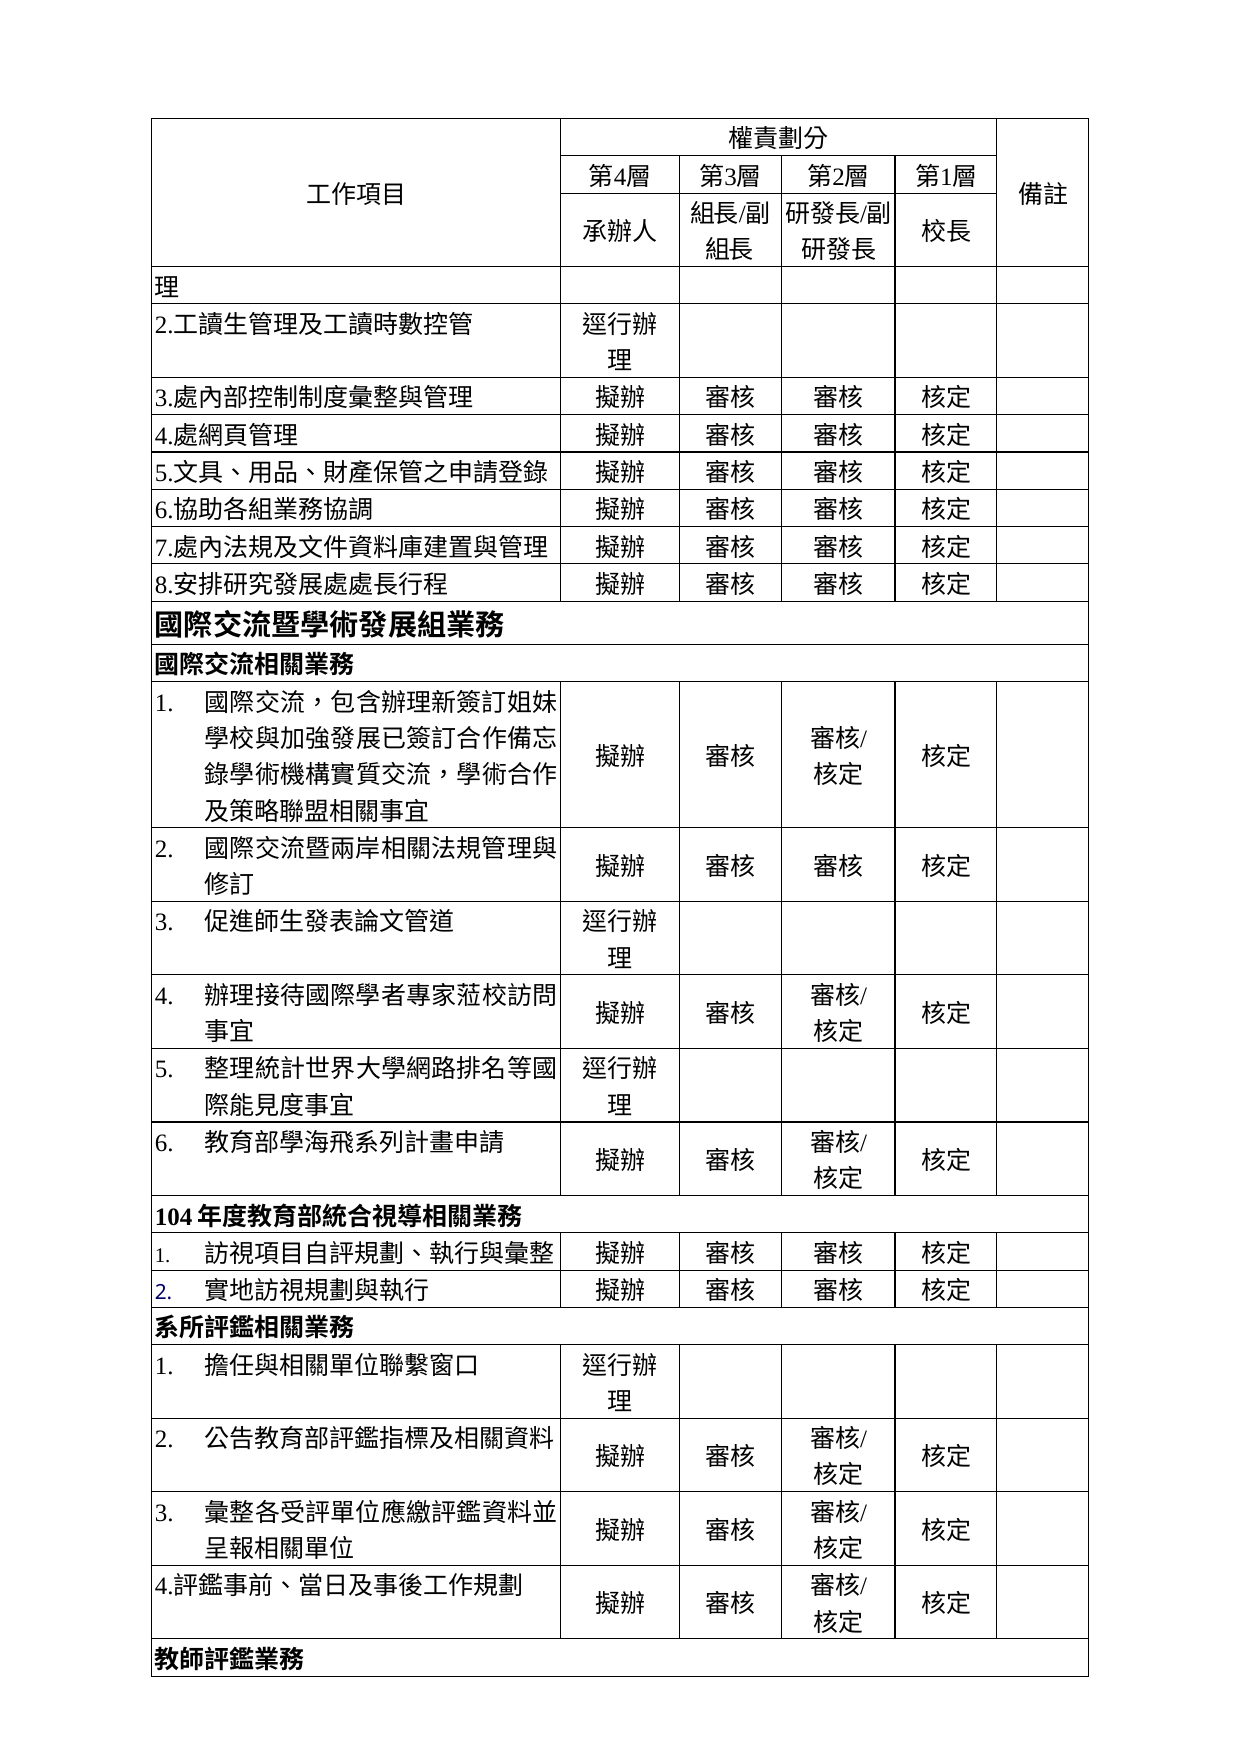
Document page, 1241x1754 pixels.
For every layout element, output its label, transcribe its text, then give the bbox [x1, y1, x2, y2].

table_cell [997, 490, 1088, 526]
table_cell 審核 [782, 1271, 894, 1307]
table_cell 核定 [896, 1123, 996, 1195]
table_cell 擬辦 [561, 1233, 679, 1269]
table_cell [997, 1345, 1088, 1418]
table_cell [896, 902, 996, 974]
table_cell 核定 [896, 415, 996, 451]
table_cell 核定 [896, 682, 996, 827]
table_cell [782, 304, 894, 377]
table_cell 審核 [680, 682, 781, 827]
table_cell 核定 [896, 1566, 996, 1638]
table_header 工作項目 [152, 119, 560, 266]
table_cell 6.協助各組業務協調 [152, 490, 560, 526]
table_cell 核定 [896, 975, 996, 1048]
table_cell 教育部學海飛系列計畫申請 [152, 1123, 560, 1195]
table_cell 承辦人 [561, 194, 679, 266]
table_cell 核定 [896, 378, 996, 414]
table_cell 核定 [896, 564, 996, 601]
table_cell 審核 [680, 1566, 781, 1638]
table_cell 審核 [680, 828, 781, 901]
table_cell [997, 564, 1088, 601]
table_cell 擬辦 [561, 1271, 679, 1307]
table_cell [997, 1271, 1088, 1307]
table_cell 擬辦 [561, 975, 679, 1048]
table_cell 審核/ 核定 [782, 975, 894, 1048]
table_cell 審核 [680, 1233, 781, 1269]
table_cell 實地訪視規劃與執行 [152, 1271, 560, 1307]
table_cell 理 [152, 267, 560, 303]
table_cell [680, 1345, 781, 1418]
table_cell 整理統計世界大學網路排名等國際能見度事宜 [152, 1049, 560, 1121]
table_cell 8.安排研究發展處處長行程 [152, 564, 560, 601]
table_cell 審核 [680, 564, 781, 601]
table_cell 辦理接待國際學者專家蒞校訪問事宜 [152, 975, 560, 1048]
table_cell 審核 [680, 415, 781, 451]
table_cell [997, 378, 1088, 414]
table_cell [782, 1049, 894, 1121]
table_cell 審核/ 核定 [782, 682, 894, 827]
table_cell [997, 1123, 1088, 1195]
table_cell [561, 267, 679, 303]
table_cell [997, 1049, 1088, 1121]
table_cell 擬辦 [561, 415, 679, 451]
table_cell [997, 1419, 1088, 1491]
table_cell [997, 267, 1088, 303]
table_cell [997, 415, 1088, 451]
table_cell 訪視項目自評規劃、執行與彙整 [152, 1233, 560, 1269]
table_cell 審核 [782, 828, 894, 901]
table_cell 國際交流暨兩岸相關法規管理與修訂 [152, 828, 560, 901]
table_cell 國際交流暨學術發展組業務 [152, 602, 1088, 644]
table_cell 審核 [782, 490, 894, 526]
table_cell 審核 [782, 527, 894, 563]
table_cell [680, 304, 781, 377]
table_cell [782, 902, 894, 974]
table_cell [680, 902, 781, 974]
table_cell [997, 902, 1088, 974]
table_cell 核定 [896, 1233, 996, 1269]
table_cell 核定 [896, 828, 996, 901]
table_cell 校長 [896, 194, 996, 266]
table_cell 審核 [680, 1123, 781, 1195]
table_cell [997, 527, 1088, 563]
table_cell 擬辦 [561, 490, 679, 526]
table_cell [997, 682, 1088, 827]
table_cell 擬辦 [561, 1492, 679, 1565]
table_cell [896, 1345, 996, 1418]
table_cell 第4層 [561, 156, 679, 192]
table_cell 促進師生發表論文管道 [152, 902, 560, 974]
table_cell 審核 [680, 1271, 781, 1307]
table_cell 擬辦 [561, 1123, 679, 1195]
table_cell 審核/ 核定 [782, 1123, 894, 1195]
table_cell [997, 975, 1088, 1048]
table_cell 審核 [782, 564, 894, 601]
table_cell 擬辦 [561, 1566, 679, 1638]
table_cell 擬辦 [561, 378, 679, 414]
table_cell 國際交流相關業務 [152, 645, 1088, 681]
table_cell 7.處內法規及文件資料庫建置與管理 [152, 527, 560, 563]
table_cell 研發長/副研發長 [782, 194, 894, 266]
table_cell 審核 [680, 490, 781, 526]
table_cell 擬辦 [561, 1419, 679, 1491]
table_cell [782, 267, 894, 303]
table_cell [997, 1492, 1088, 1565]
table_cell 逕行辦理 [561, 1049, 679, 1121]
table_cell 逕行辦理 [561, 902, 679, 974]
table_cell 核定 [896, 453, 996, 489]
table_cell 核定 [896, 527, 996, 563]
table_cell 國際交流，包含辦理新簽訂姐妹學校與加強發展已簽訂合作備忘錄學術機構實質交流，學術合作及策略聯盟相關事宜 [152, 682, 560, 827]
table_cell 4.處網頁管理 [152, 415, 560, 451]
table_cell 審核 [680, 378, 781, 414]
table_cell 擬辦 [561, 682, 679, 827]
table_cell 審核 [680, 527, 781, 563]
table_cell [997, 1233, 1088, 1269]
table_cell 審核 [782, 1233, 894, 1269]
table_cell 審核 [680, 1492, 781, 1565]
table_cell 第1層 [896, 156, 996, 192]
table_cell 審核 [680, 975, 781, 1048]
table_cell 彙整各受評單位應繳評鑑資料並呈報相關單位 [152, 1492, 560, 1565]
table_cell 核定 [896, 1492, 996, 1565]
table_cell [896, 304, 996, 377]
table_cell 擬辦 [561, 453, 679, 489]
table_cell [997, 304, 1088, 377]
table_header 權責劃分 [561, 119, 996, 155]
table_cell 審核/ 核定 [782, 1419, 894, 1491]
table_cell 2.工讀生管理及工讀時數控管 [152, 304, 560, 377]
table_cell [997, 1566, 1088, 1638]
table_cell 核定 [896, 1419, 996, 1491]
table_cell [997, 453, 1088, 489]
table_cell 4.評鑑事前、當日及事後工作規劃 [152, 1566, 560, 1638]
table_cell 104年度教育部統合視導相關業務 [152, 1196, 1088, 1232]
table_cell 審核/ 核定 [782, 1566, 894, 1638]
table_cell [680, 267, 781, 303]
table_cell 審核/ 核定 [782, 1492, 894, 1565]
table_cell [896, 267, 996, 303]
table_cell 教師評鑑業務 [152, 1639, 1088, 1676]
table_cell 系所評鑑相關業務 [152, 1308, 1088, 1344]
table_cell 審核 [680, 1419, 781, 1491]
table_cell 擬辦 [561, 564, 679, 601]
table_cell 逕行辦理 [561, 304, 679, 377]
table_cell 第2層 [782, 156, 894, 192]
table_cell 核定 [896, 490, 996, 526]
table_cell 3.處內部控制制度彙整與管理 [152, 378, 560, 414]
table_cell 審核 [680, 453, 781, 489]
table_cell 擬辦 [561, 527, 679, 563]
table_cell [997, 828, 1088, 901]
table_cell 審核 [782, 453, 894, 489]
table_cell 組長/副組長 [680, 194, 781, 266]
table_cell [680, 1049, 781, 1121]
table_cell [896, 1049, 996, 1121]
table_cell [782, 1345, 894, 1418]
table_cell 擔任與相關單位聯繫窗口 [152, 1345, 560, 1418]
table_cell 擬辦 [561, 828, 679, 901]
table_cell 逕行辦理 [561, 1345, 679, 1418]
table_cell 核定 [896, 1271, 996, 1307]
table_cell 審核 [782, 378, 894, 414]
table_header 備註 [997, 119, 1088, 266]
table_cell 審核 [782, 415, 894, 451]
table_cell 第3層 [680, 156, 781, 192]
table_cell 公告教育部評鑑指標及相關資料 [152, 1419, 560, 1491]
table_cell 5.文具、用品、財產保管之申請登錄 [152, 453, 560, 489]
